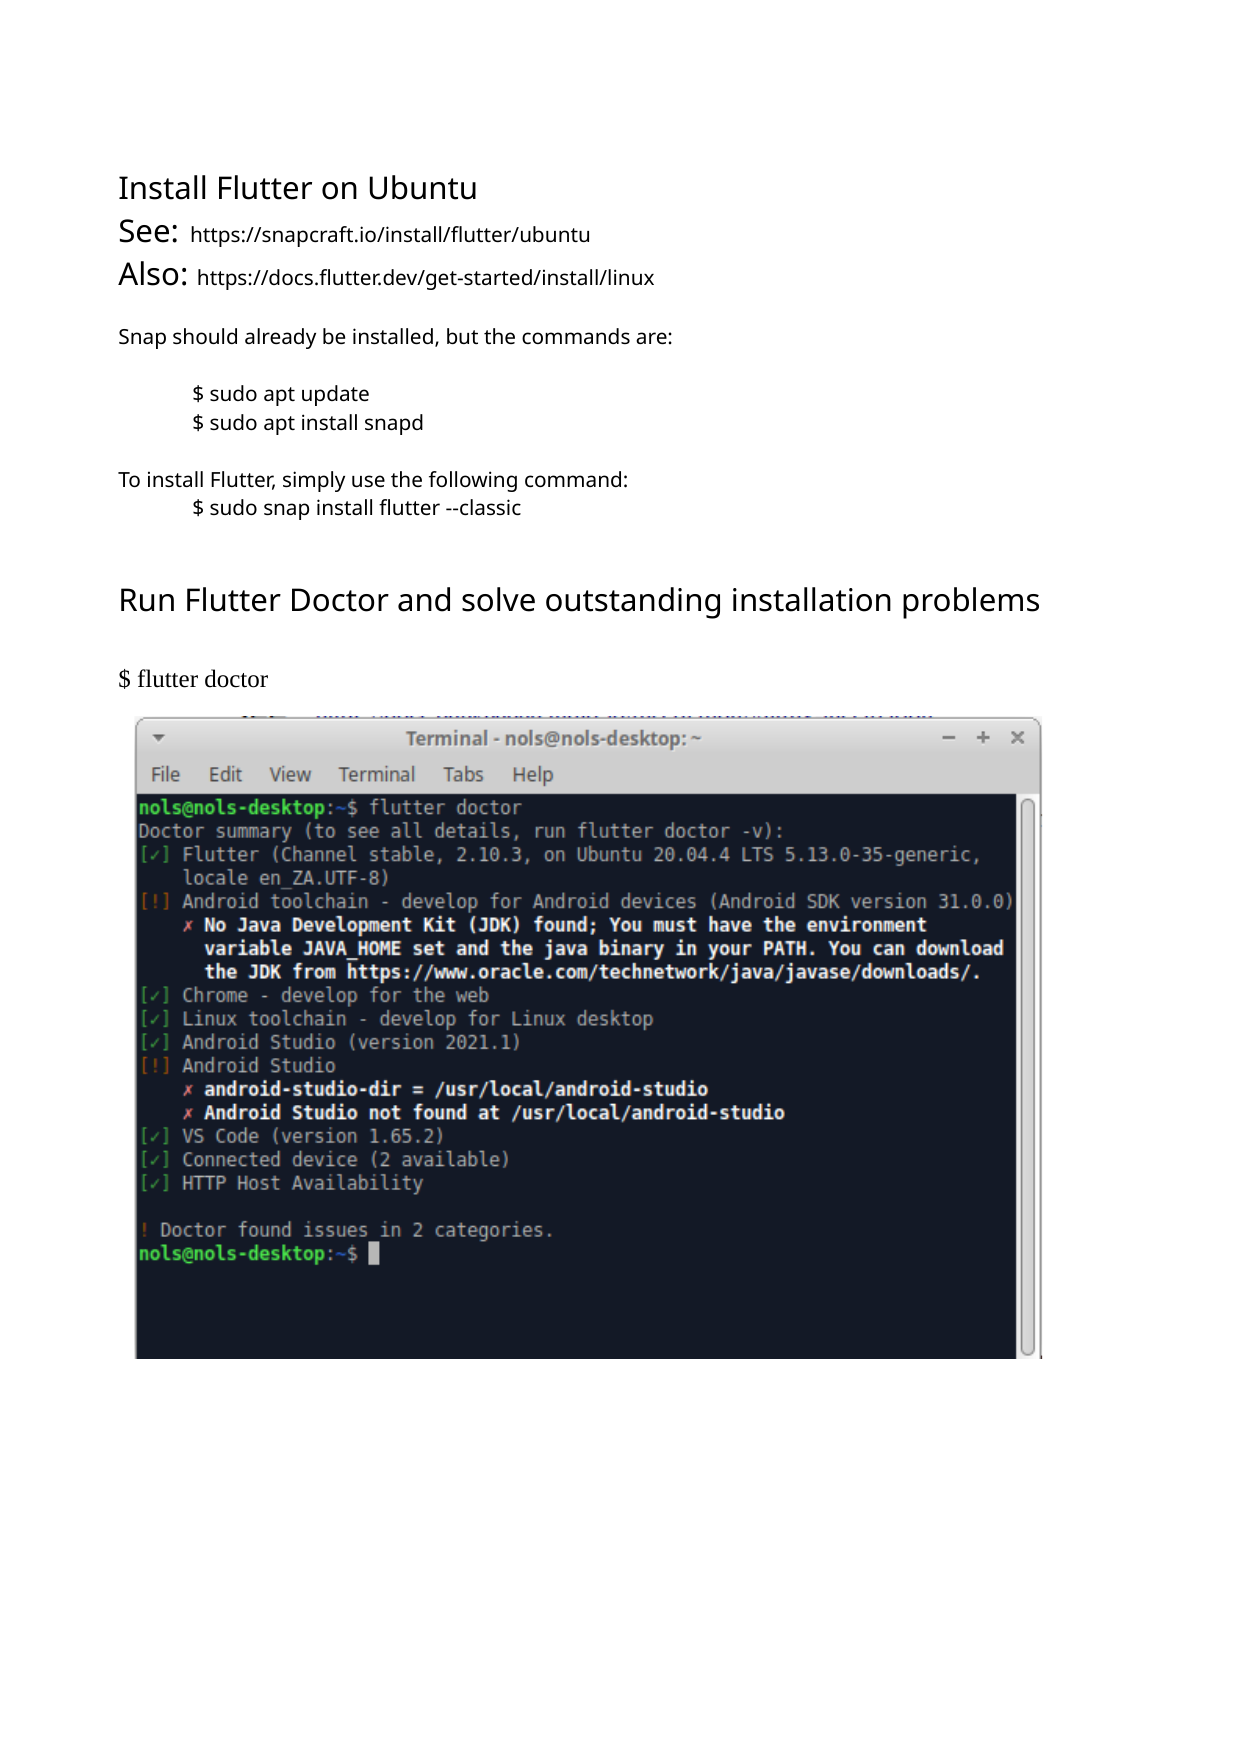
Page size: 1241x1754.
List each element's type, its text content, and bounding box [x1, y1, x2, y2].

text $ sudo snap install flutter --classic [118, 493, 1122, 522]
picture [134, 716, 1043, 1359]
text See: https://snapcraft.io/install/flutter/ubuntu [118, 209, 1122, 251]
text Install Flutter on Ubuntu [118, 166, 1122, 209]
text Also: https://docs.flutter.dev/get-started/install/linux [118, 251, 1122, 294]
text Run Flutter Doctor and solve outstanding installation problems [118, 578, 1122, 621]
text Snap should already be installed, but the commands are: [118, 322, 1122, 351]
text To install Flutter, simply use the following command: [118, 465, 1122, 493]
text $ flutter doctor [118, 664, 1122, 692]
text $ sudo apt install snapd [118, 408, 1122, 436]
text $ sudo apt update [118, 379, 1122, 408]
